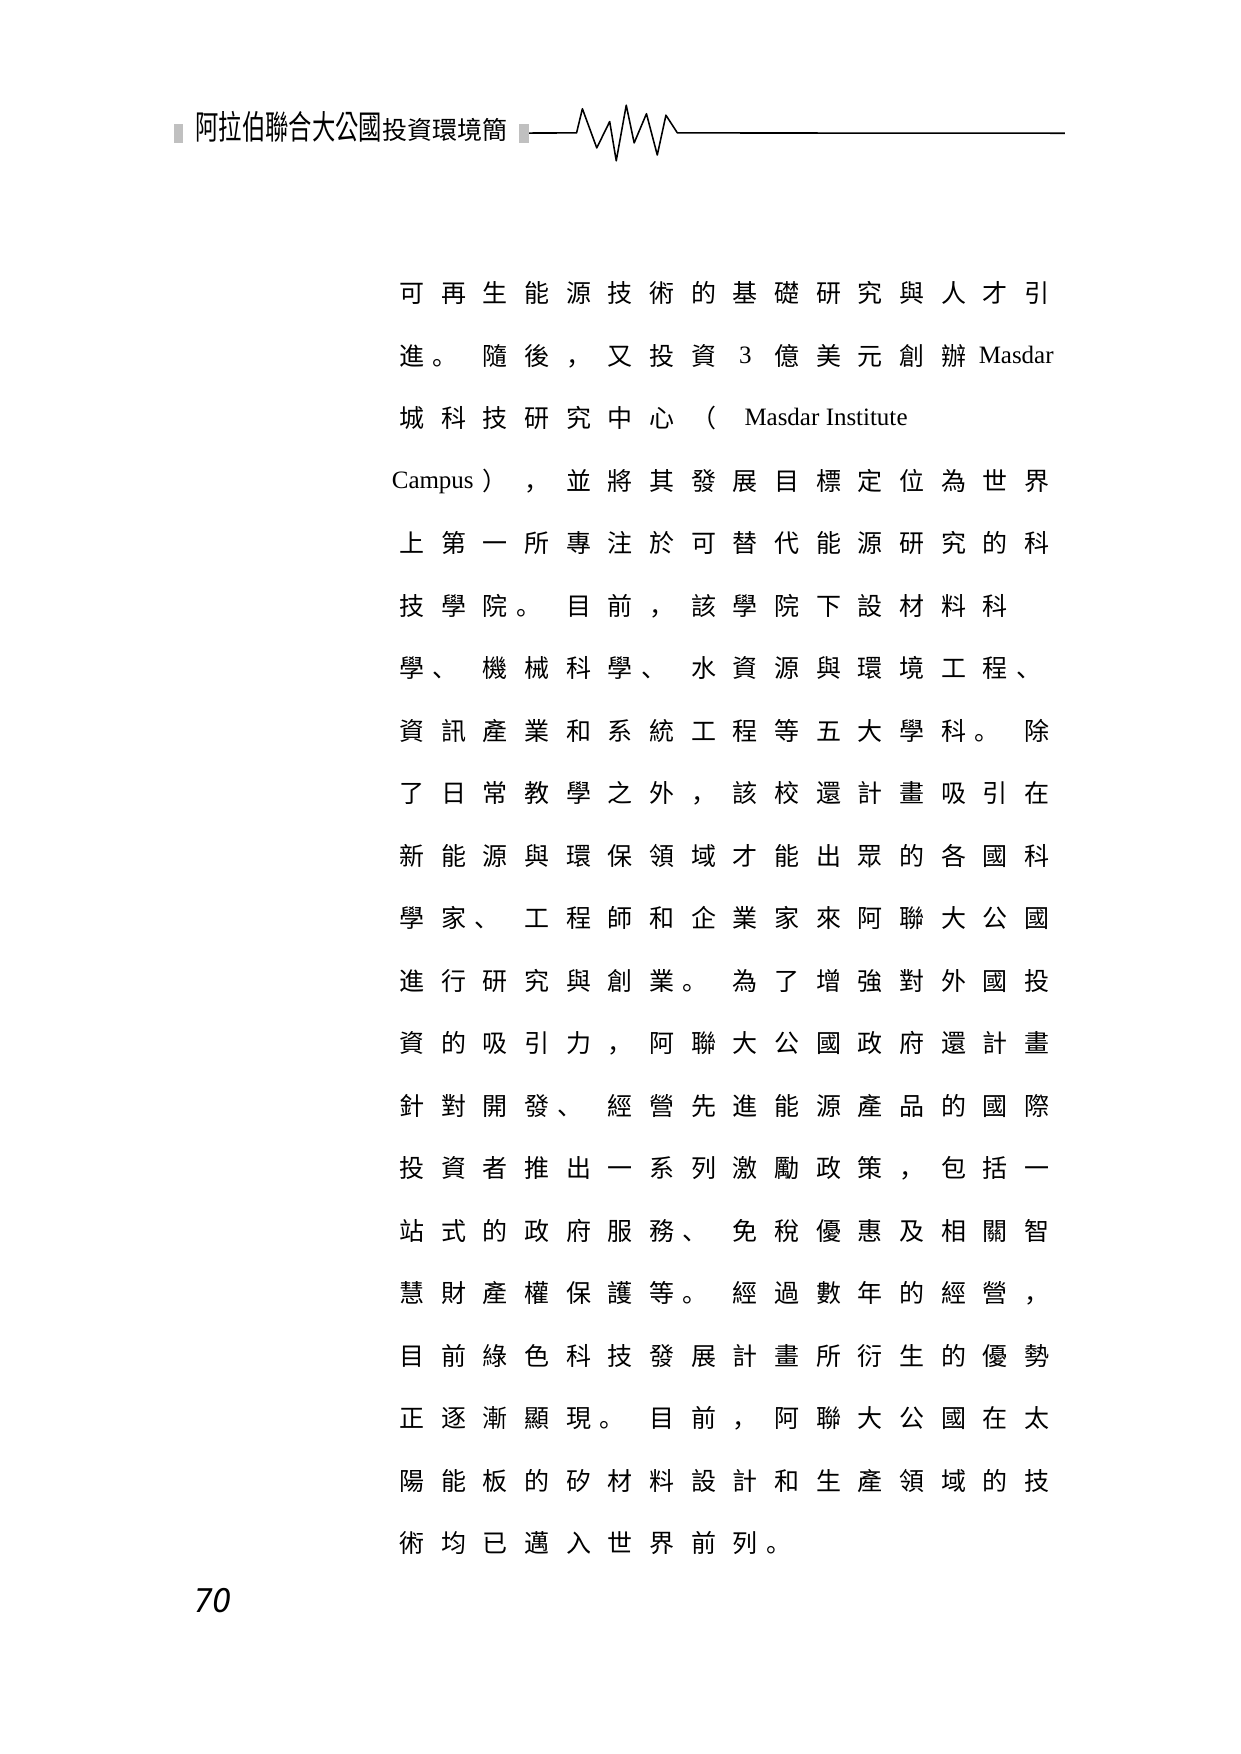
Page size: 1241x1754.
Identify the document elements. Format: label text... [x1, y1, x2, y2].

text 可再生能源技術的基礎研究與人才引進。隨後，又投資3億美元創辦Masdar城科技研究中心（Masdar Institute Campus），並將其發展目標定位為世界上第一所專注於可替代能源研究的科技學院。目前，該學院下設材料科學、機械科學、水資源與環境工程、資訊產業和系統工程等五大學科。除了日常教學之外，該校還計畫吸引在新能源與環保領域才能出眾的各國科學家、工程師和企業家來阿聯大公國進行研究與創業。為了增強對外國投資的吸引力，阿聯大公國政府還計畫針對開發、經營先進能源產品的國際投資者推出一系列激勵政策，包括一站式的政府服務、免稅優惠及相關智慧財產權保護等。經過數年的經營，目前綠色科技發展計畫所衍生的優勢正逐漸顯現。目前，阿聯大公國在太陽能板的矽材料設計和生產領域的技術均已邁入世界前列。 [367, 250, 1058, 1563]
